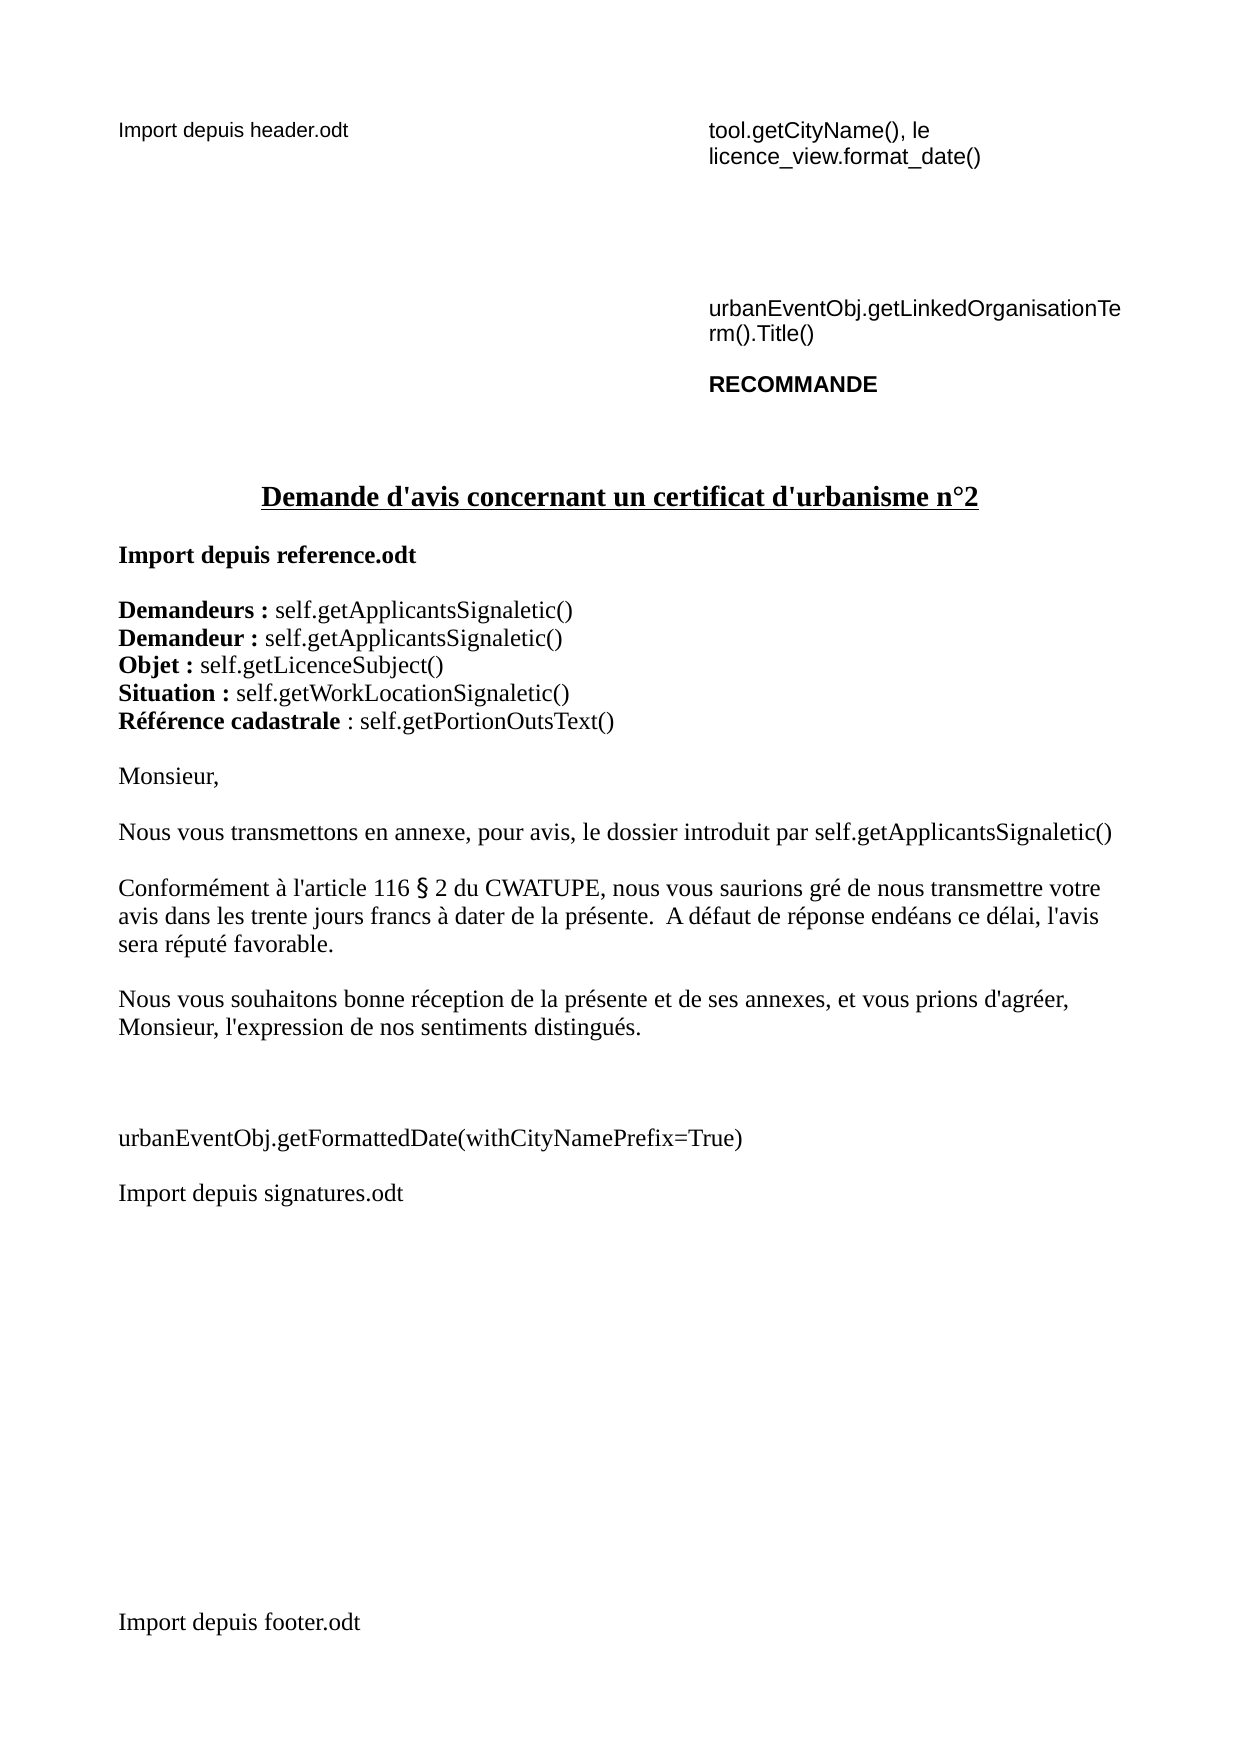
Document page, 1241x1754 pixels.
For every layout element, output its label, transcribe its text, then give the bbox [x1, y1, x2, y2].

text Import depuis signatures.odt [118, 1179, 1122, 1207]
title Demande d'avis concernant un certificat d'urbanisme n°2 [118, 481, 1122, 513]
text Conformément à l'article 116 § 2 du CWATUPE, nous vous saurions gré de nous transmettre votre avis dans les trente jours francs à dater de la présente. A défaut de réponse endéans ce délai, l'avis sera réputé favorable. [118, 873, 1122, 958]
text urbanEventObj.getFormattedDate(withCityNamePrefix=True) [118, 1124, 1122, 1152]
text Nous vous souhaitons bonne réception de la présente et de ses annexes, et vous prions d'agréer, Monsieur, l'expression de nos sentiments distingués. [118, 986, 1122, 1041]
table_header tool.getCityName(), le licence_view.format_date() urbanEventObj.getLinkedOrganisationTerm().Title() RECOMMANDE [709, 118, 1123, 398]
text Monsieur, [118, 762, 1122, 790]
text Situation : self.getWorkLocationSignaletic() [118, 679, 1122, 707]
text Objet : self.getLicenceSubject() [118, 652, 1122, 679]
text Référence cadastrale : self.getPortionOutsText() [118, 707, 1122, 735]
text Demandeurs : self.getApplicantsSignaletic() [118, 596, 1122, 624]
text Import depuis reference.odt [118, 541, 1122, 568]
text Demandeur : self.getApplicantsSignaletic() [118, 624, 1122, 652]
text Nous vous transmettons en annexe, pour avis, le dossier introduit par self.getApplicantsSignaletic() [118, 818, 1122, 846]
table_header Import depuis header.odt [118, 118, 708, 398]
